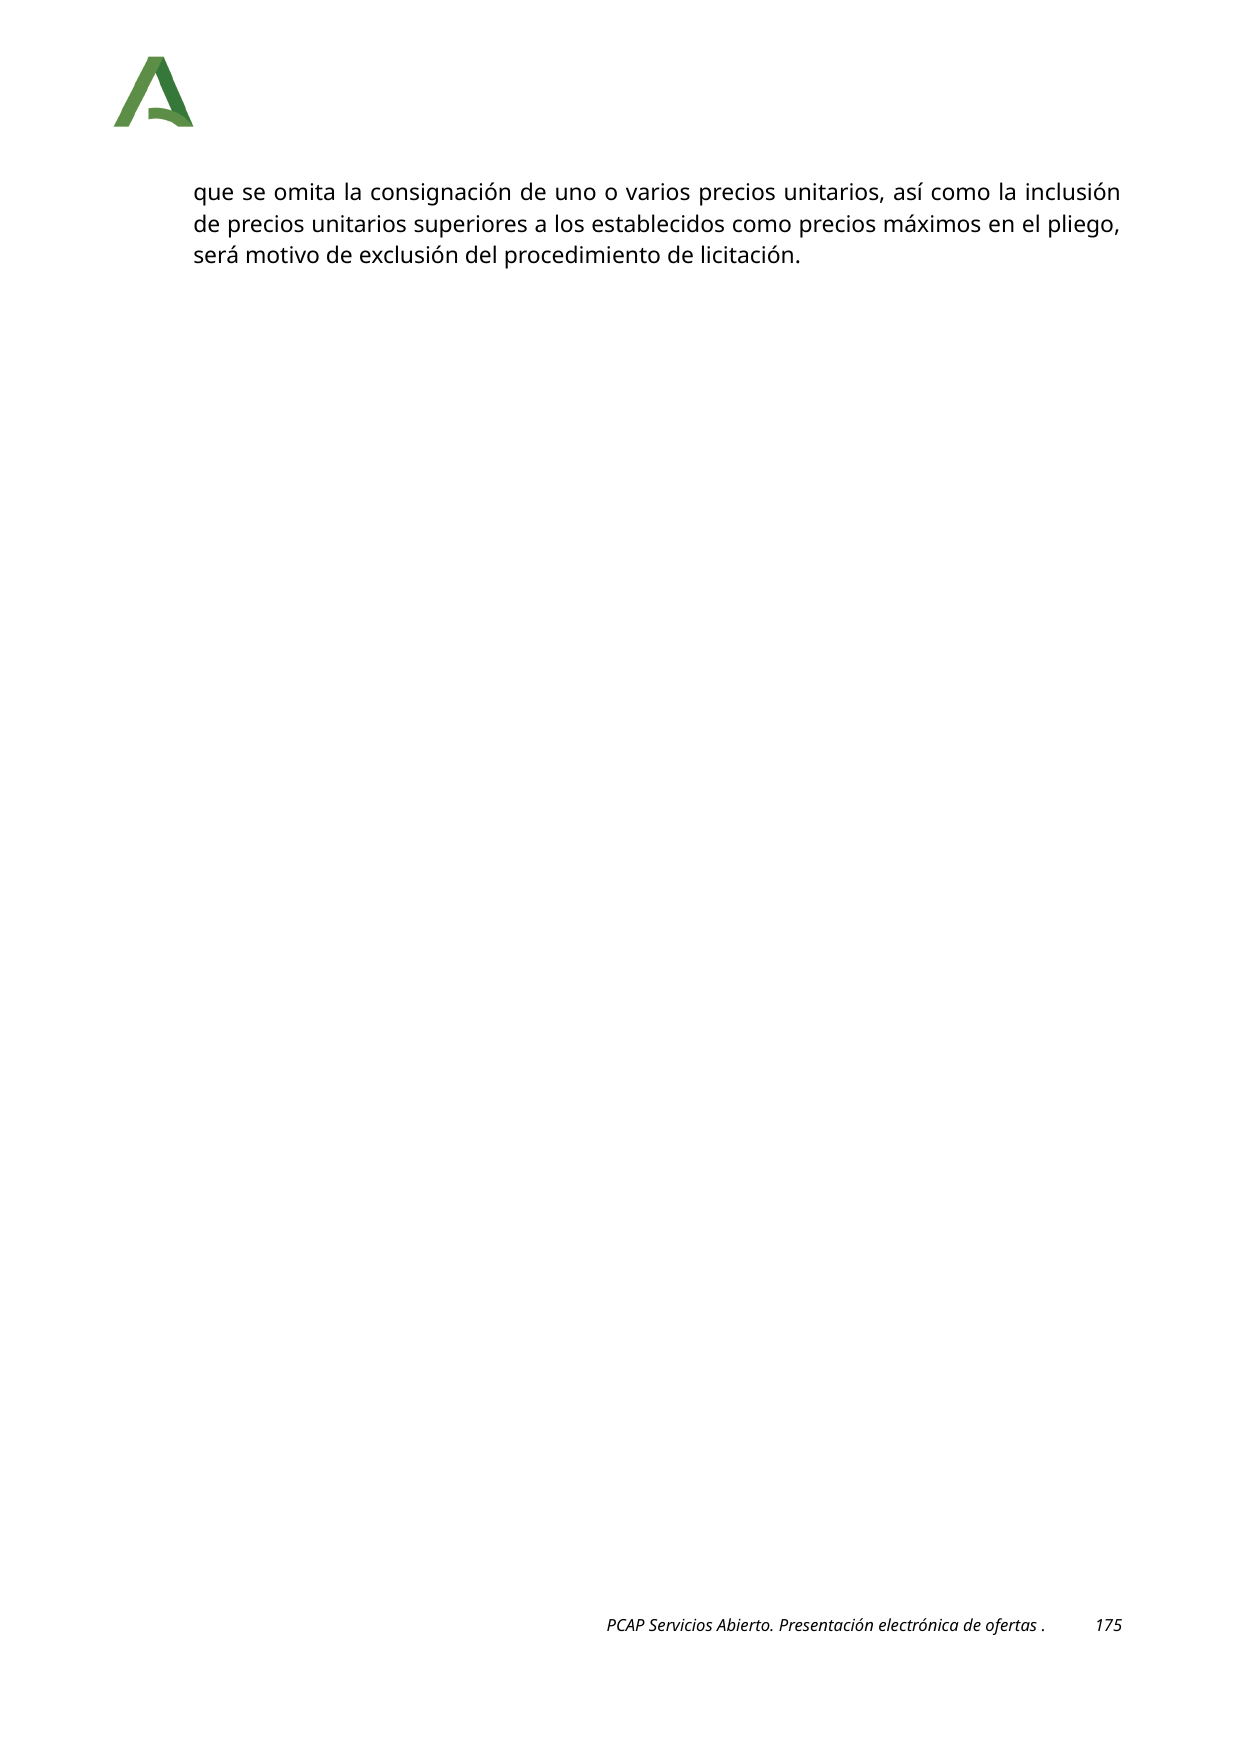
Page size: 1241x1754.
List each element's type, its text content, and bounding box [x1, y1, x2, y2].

picture [109, 52, 198, 131]
list que se omita la consignación de uno o varios precios unitarios, así como la inclusión de precios unitarios superiores a los establecidos como precios máximos en el pliego, será motivo de exclusión del procedimiento de licitación. [156, 176, 1122, 270]
